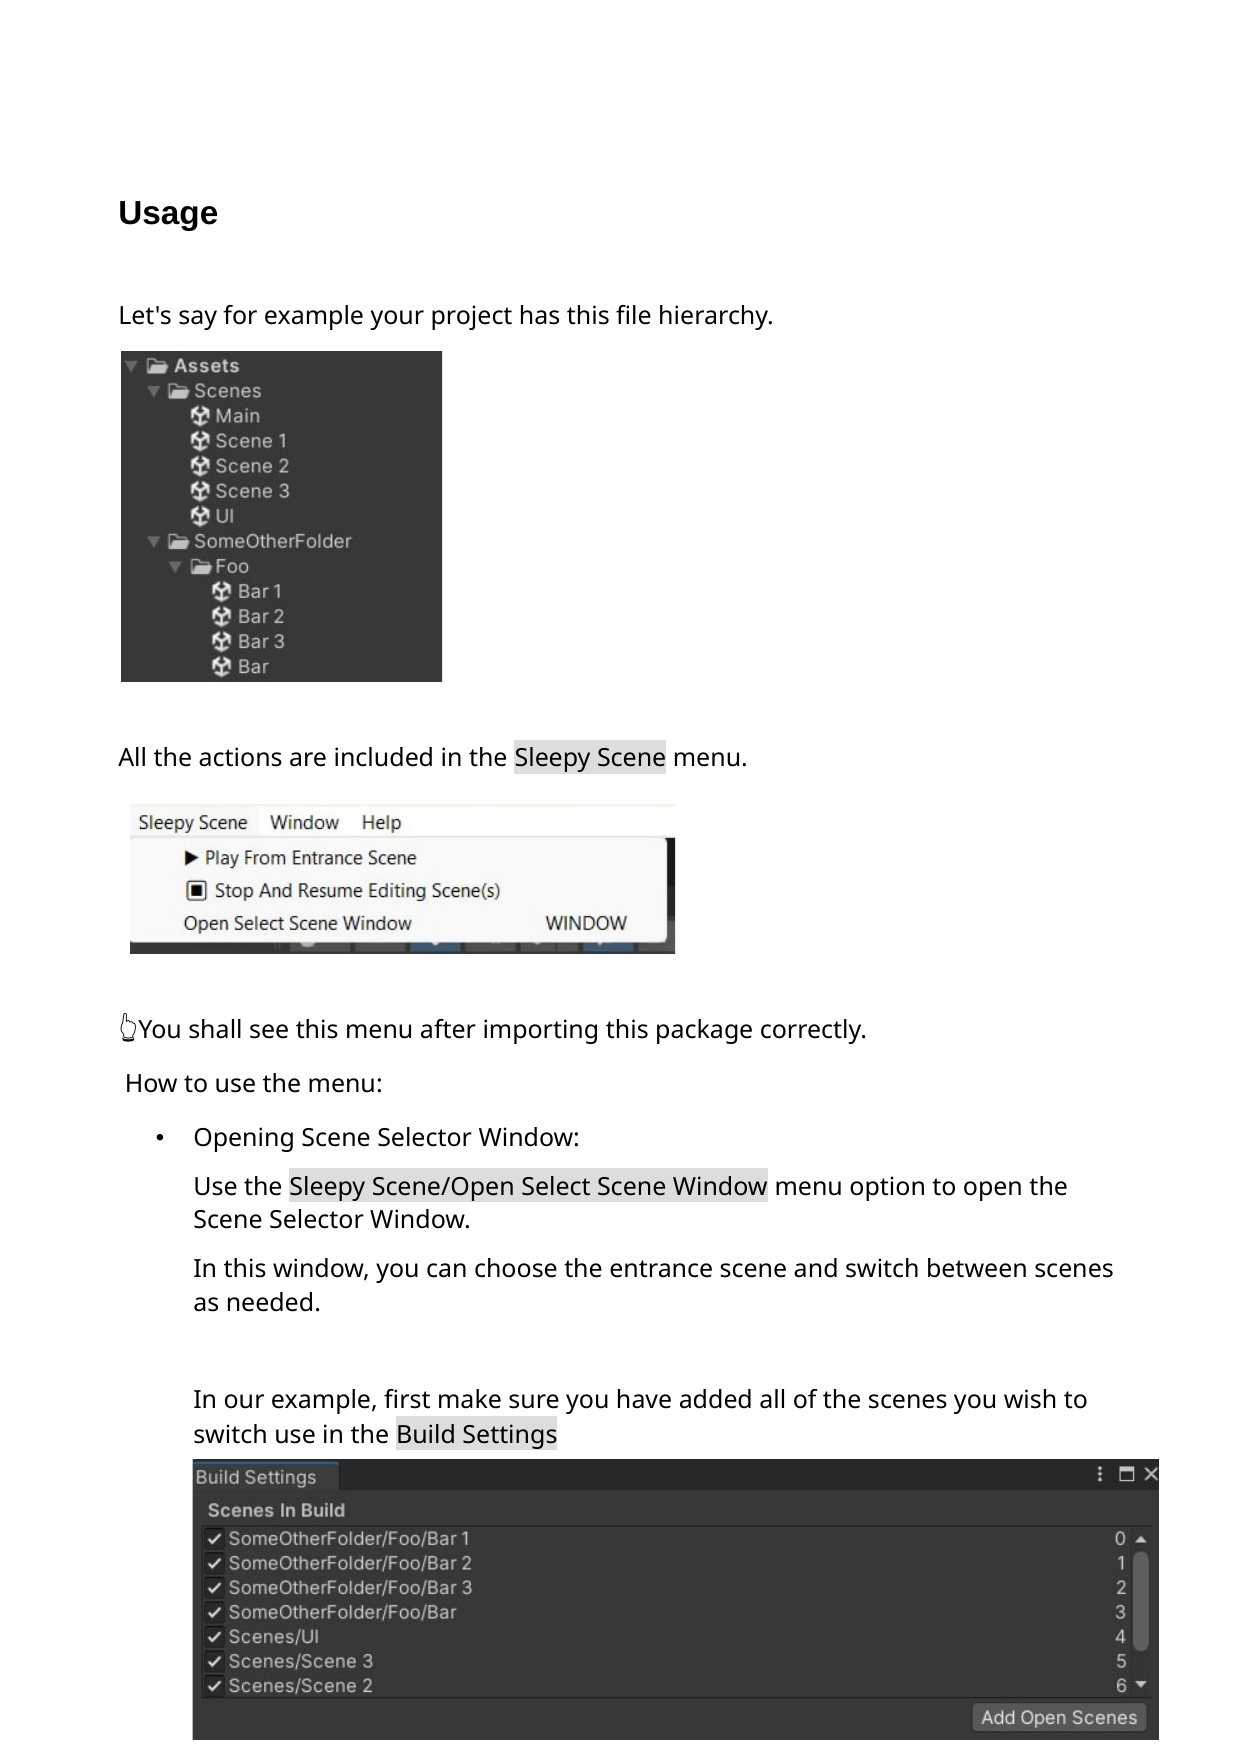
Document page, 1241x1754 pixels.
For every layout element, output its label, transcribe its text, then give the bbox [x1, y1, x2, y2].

text All the actions are included in the Sleepy Scene menu. [118, 740, 1122, 774]
list In this window, you can choose the entrance scene and switch between scenes as needed. [156, 1251, 1122, 1319]
list In our example, first make sure you have added all of the scenes you wish to switch use in the Build Settings [156, 1382, 1122, 1450]
text 👆You shall see this menu after importing this package correctly. [118, 1012, 1122, 1046]
list Use the Sleepy Scene/Open Select Scene Window menu option to open the Scene Selector Window. [156, 1168, 1122, 1236]
picture [192, 1459, 1159, 1740]
text Let's say for example your project has this file hierarchy. [118, 297, 1122, 331]
subtitle Usage [118, 193, 1122, 231]
list Opening Scene Selector Window: [156, 1119, 1122, 1153]
picture [121, 351, 443, 682]
picture [130, 804, 676, 954]
text How to use the menu: [118, 1066, 1122, 1100]
